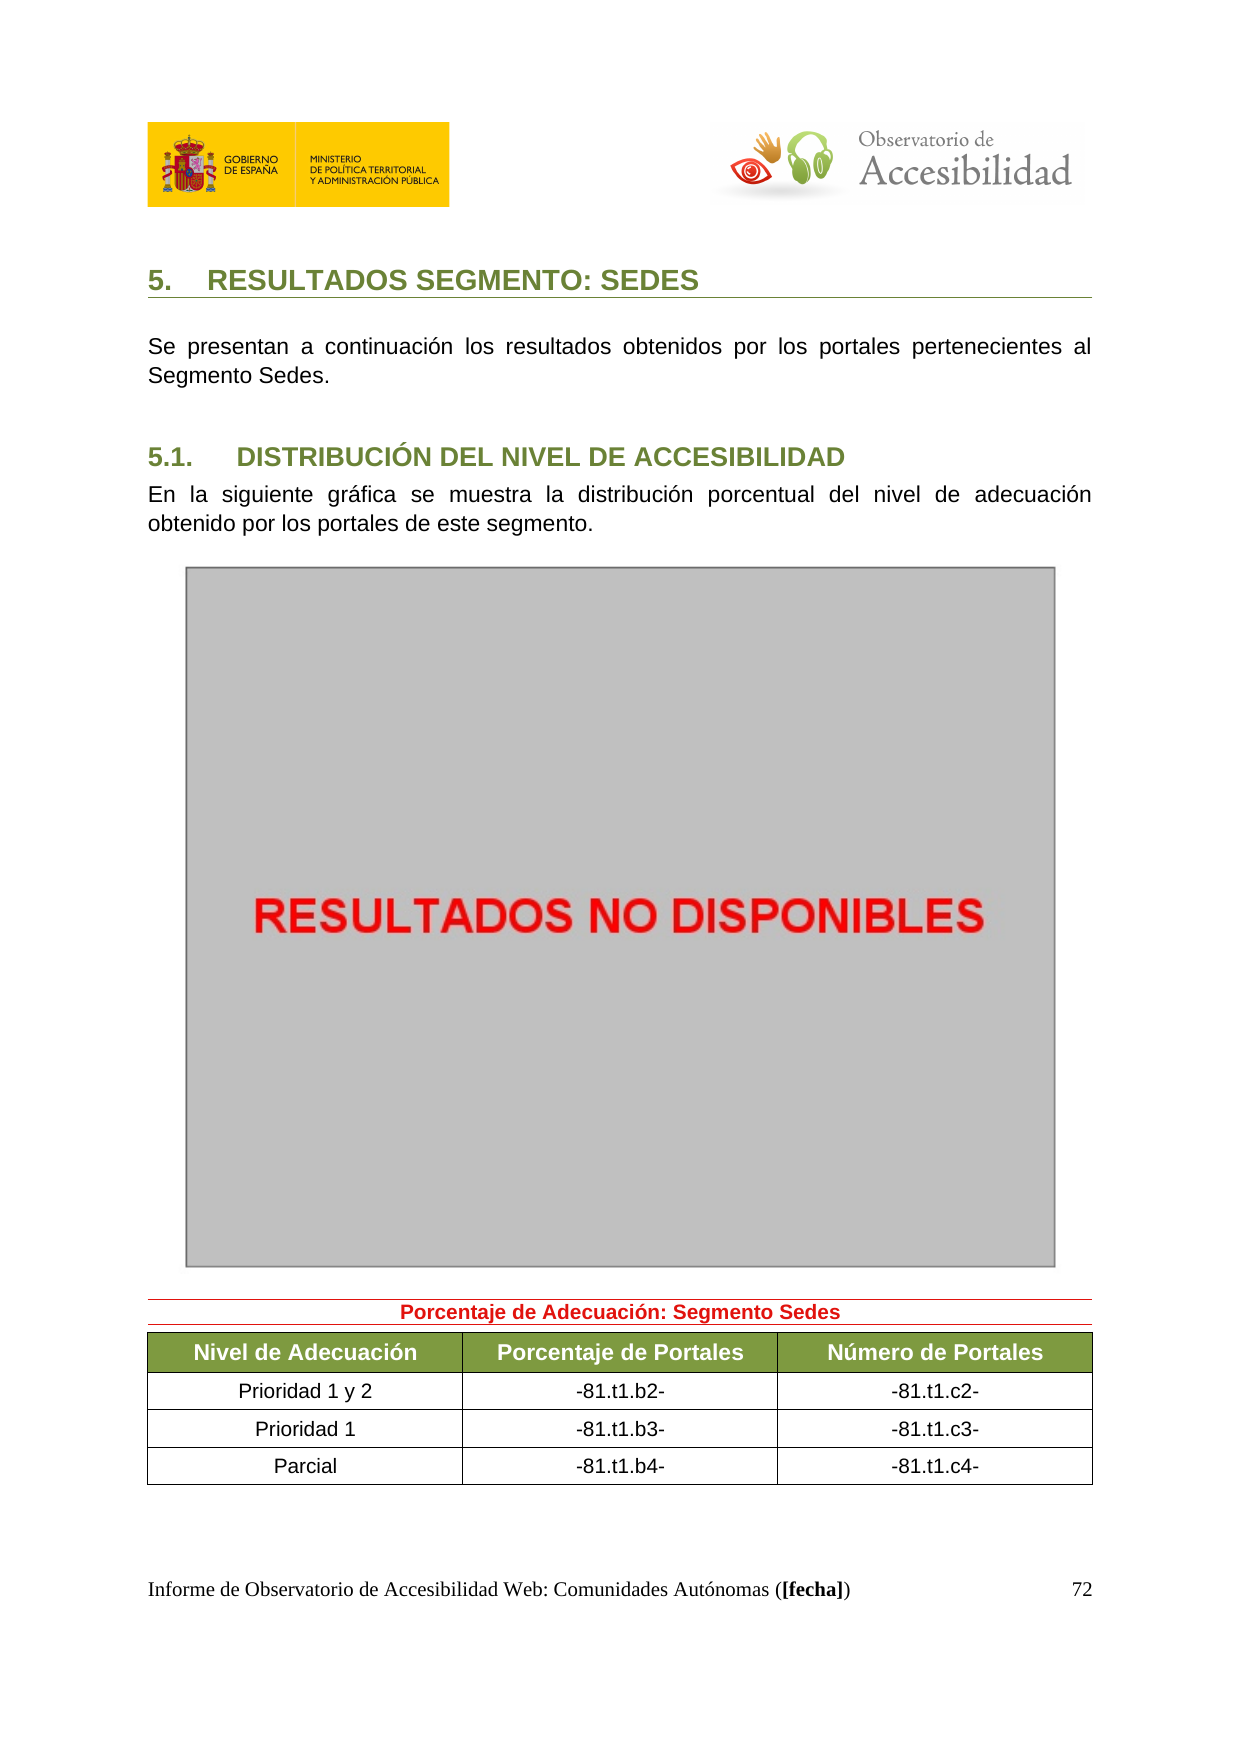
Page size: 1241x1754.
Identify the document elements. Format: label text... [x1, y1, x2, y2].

list Resultados Segmento: Sedes [148, 263, 1092, 297]
table_cell Prioridad 1 [148, 1410, 462, 1447]
text Porcentaje de Adecuación: Segmento Sedes [148, 1300, 1092, 1324]
table_cell -81.t1.c3- [778, 1410, 1092, 1447]
table_cell Parcial [148, 1448, 462, 1484]
table_cell -81.t1.c2- [778, 1373, 1092, 1409]
table_cell -81.t1.b2- [463, 1373, 777, 1409]
picture [178, 564, 1062, 1274]
picture [710, 122, 1086, 205]
picture [147, 122, 450, 207]
table_cell -81.t1.c4- [778, 1448, 1092, 1484]
table_header Nivel de Adecuación [148, 1333, 462, 1372]
text Se presentan a continuación los resultados obtenidos por los portales pertenecientes al Segmento Sedes. [148, 333, 1092, 388]
table_cell -81.t1.b4- [463, 1448, 777, 1484]
table_header Porcentaje de Portales [463, 1333, 777, 1372]
text En la siguiente gráfica se muestra la distribución porcentual del nivel de adecuación obtenido por los portales de este segmento. [148, 481, 1092, 537]
list Distribución del nivel de accesibilidad [148, 441, 1092, 472]
table_cell -81.t1.b3- [463, 1410, 777, 1447]
table_header Número de Portales [778, 1333, 1092, 1372]
table_cell Prioridad 1 y 2 [148, 1373, 462, 1409]
